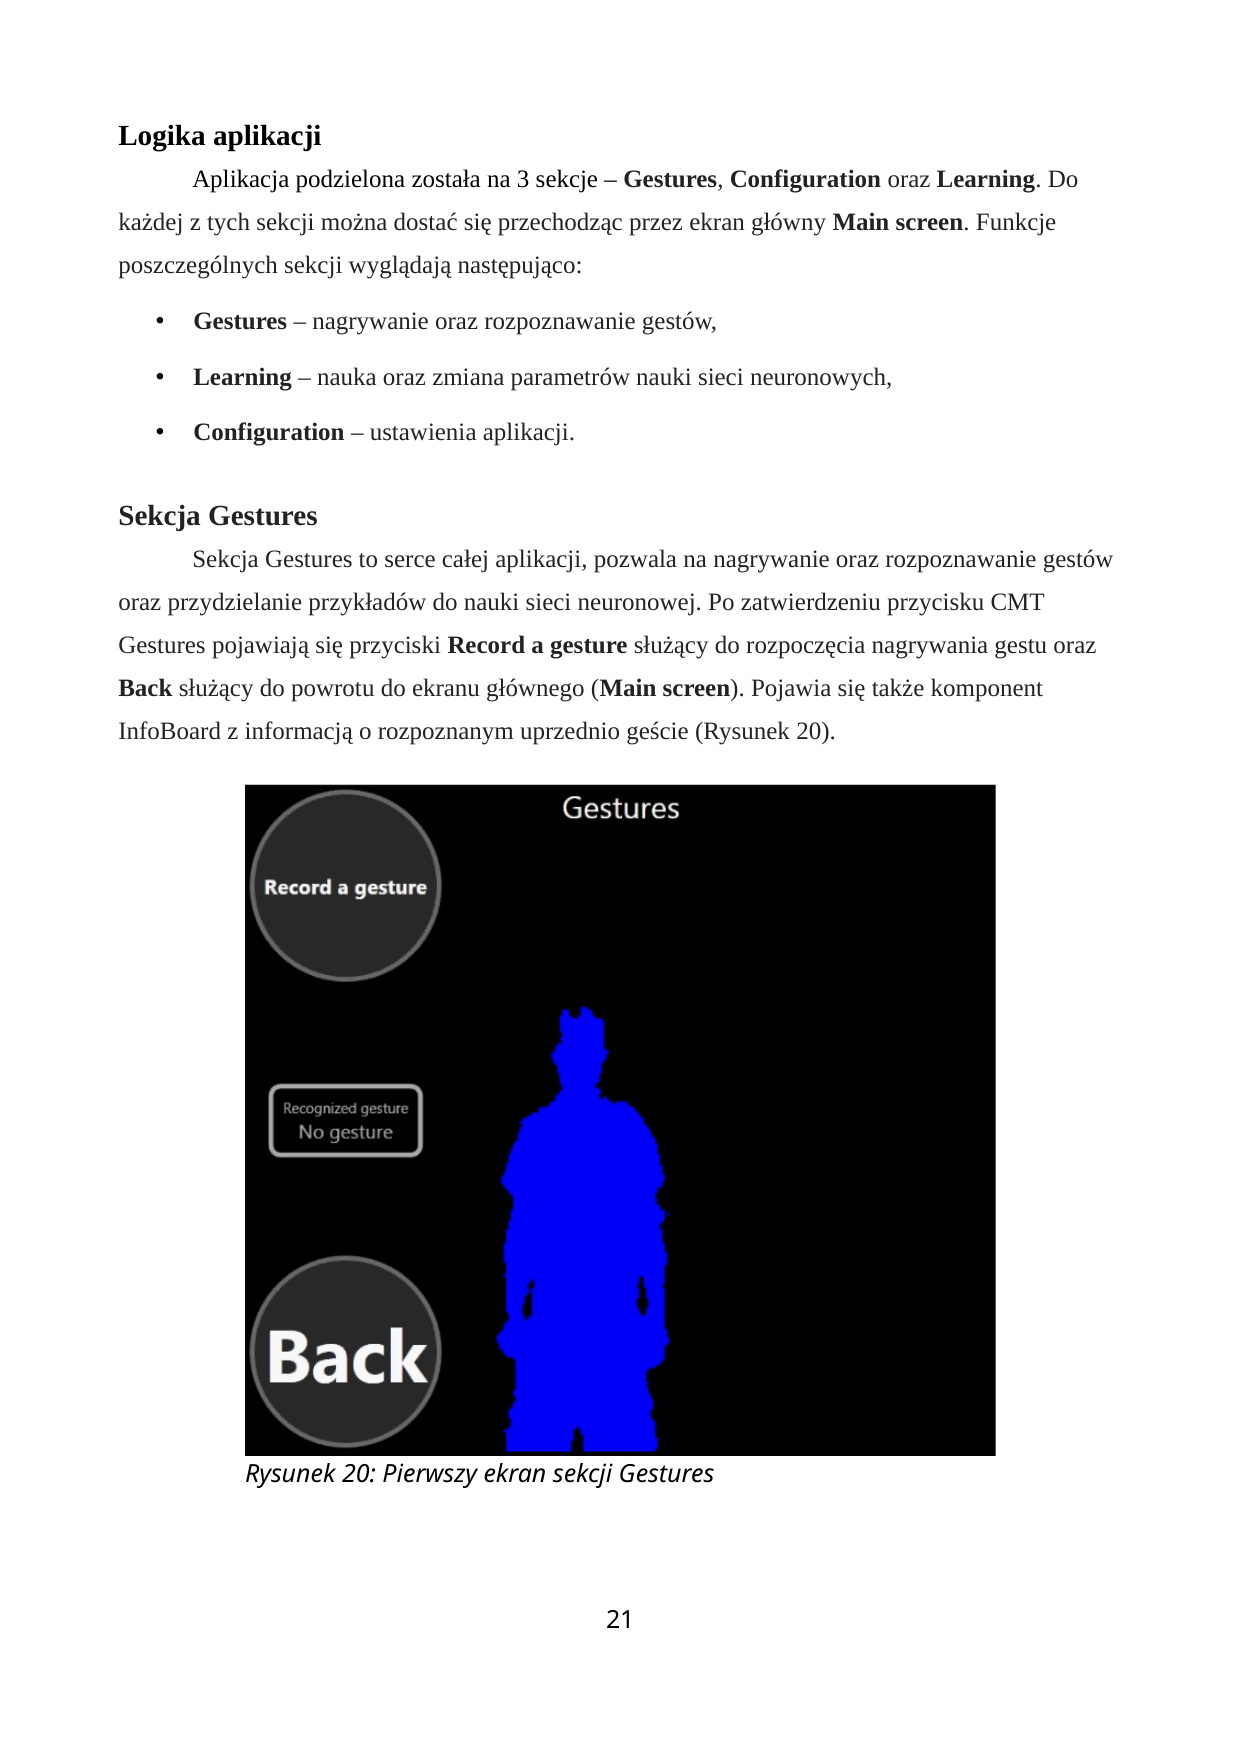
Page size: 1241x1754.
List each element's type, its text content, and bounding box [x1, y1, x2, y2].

text Sekcja Gestures to serce całej aplikacji, pozwala na nagrywanie oraz rozpoznawanie gestów oraz przydzielanie przykładów do nauki sieci neuronowej. Po zatwierdzeniu przycisku CMT Gestures pojawiają się przyciski Record a gesture służący do rozpoczęcia nagrywania gestu oraz Back służący do powrotu do ekranu głównego (Main screen). Pojawia się także komponent InfoBoard z informacją o rozpoznanym uprzednio geście (Rysunek 20). [118, 544, 1122, 745]
list Learning – nauka oraz zmiana parametrów nauki sieci neuronowych, [156, 362, 1122, 390]
text Logika aplikacji [118, 118, 1122, 152]
text Rysunek 20: Pierwszy ekran sekcji Gestures [245, 1456, 995, 1489]
list Configuration – ustawienia aplikacji. [156, 417, 1122, 446]
picture [245, 784, 996, 1456]
text Sekcja Gestures [118, 498, 1122, 531]
list Gestures – nagrywanie oraz rozpoznawanie gestów, [156, 306, 1122, 335]
text Aplikacja podzielona została na 3 sekcje – Gestures, Configuration oraz Learning. Do każdej z tych sekcji można dostać się przechodząc przez ekran główny Main screen. Funkcje poszczególnych sekcji wyglądają następująco: [118, 164, 1122, 279]
